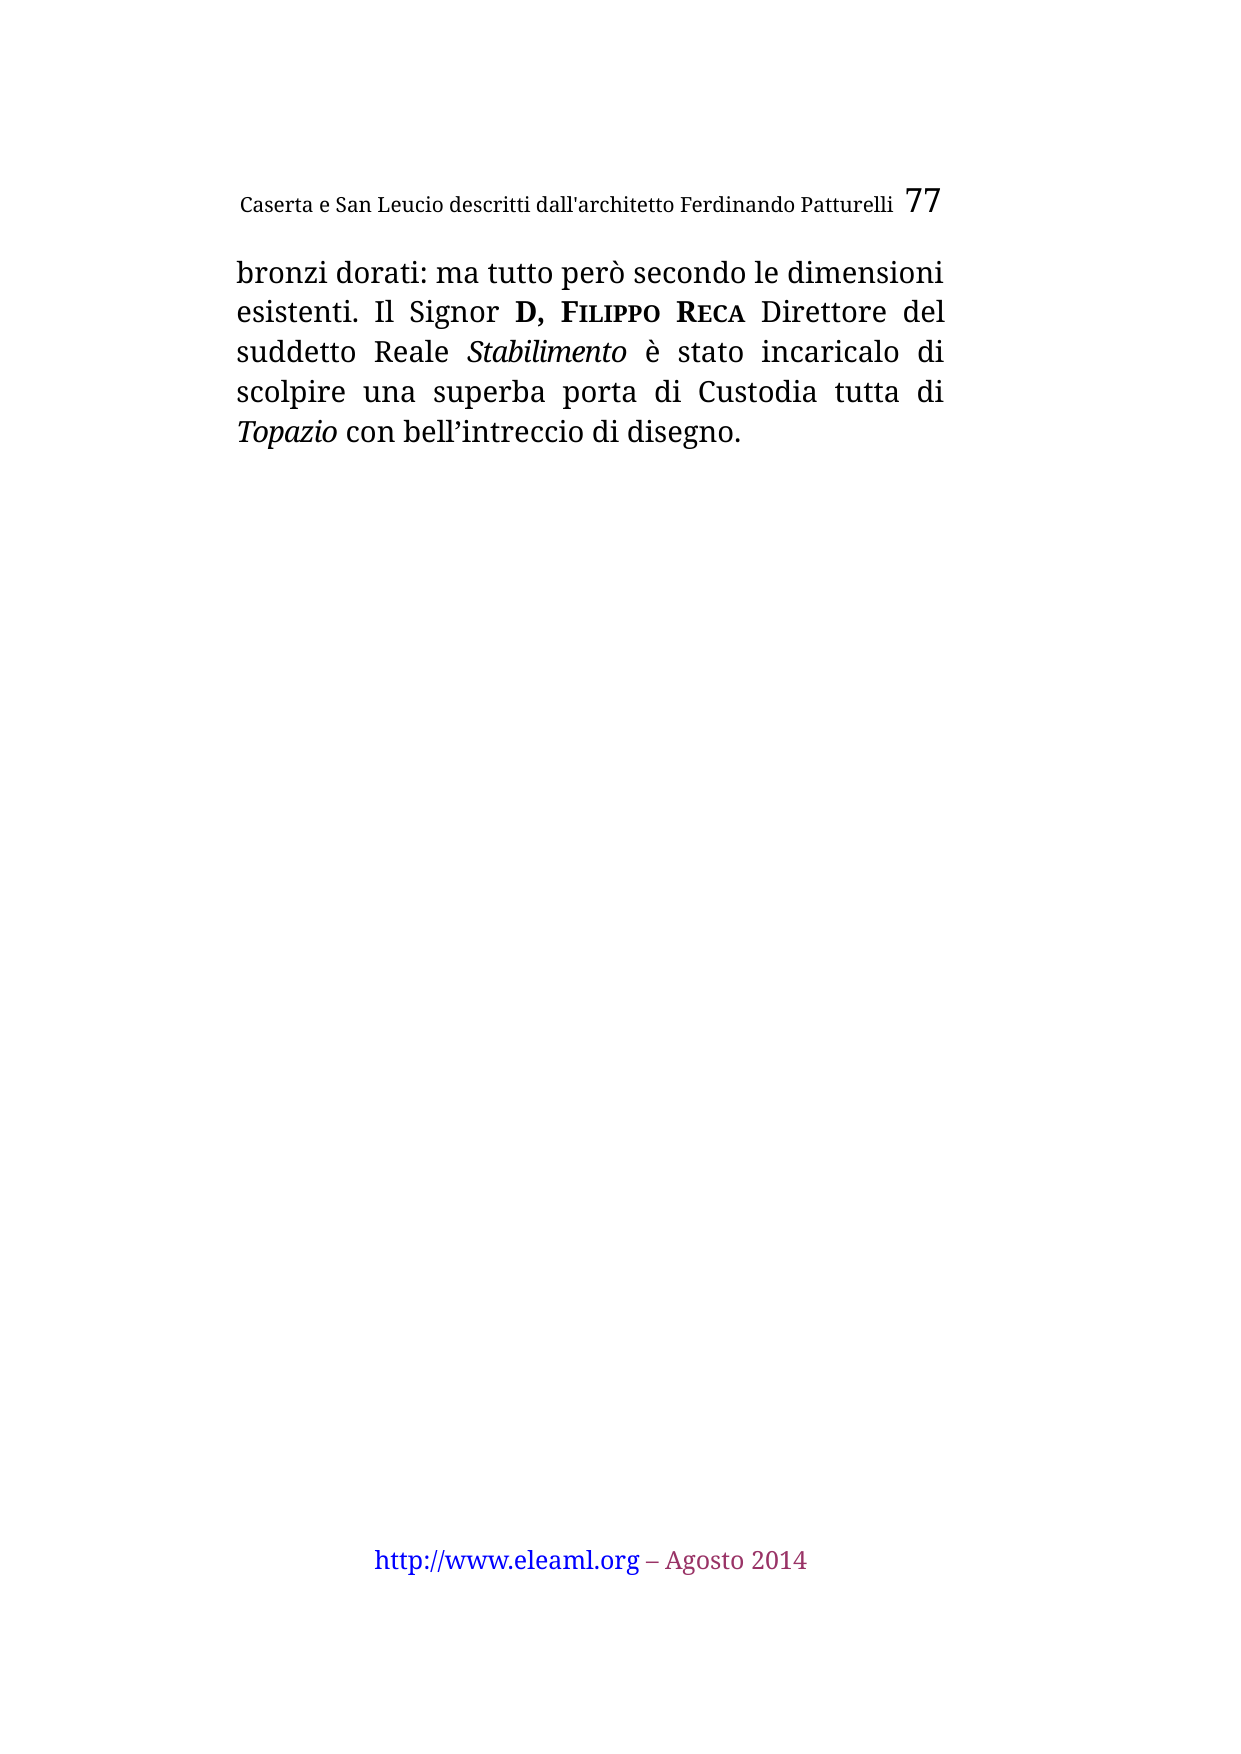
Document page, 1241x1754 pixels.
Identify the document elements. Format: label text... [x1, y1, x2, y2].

text bronzi dorati: ma tutto però secondo le dimensioni esistenti. Il Signor D, Filippo Reca Direttore del suddetto Reale Stabilimento è stato incaricalo di scolpire una superba porta di Custodia tutta di Topazio con bell’intreccio di disegno. [236, 252, 945, 451]
